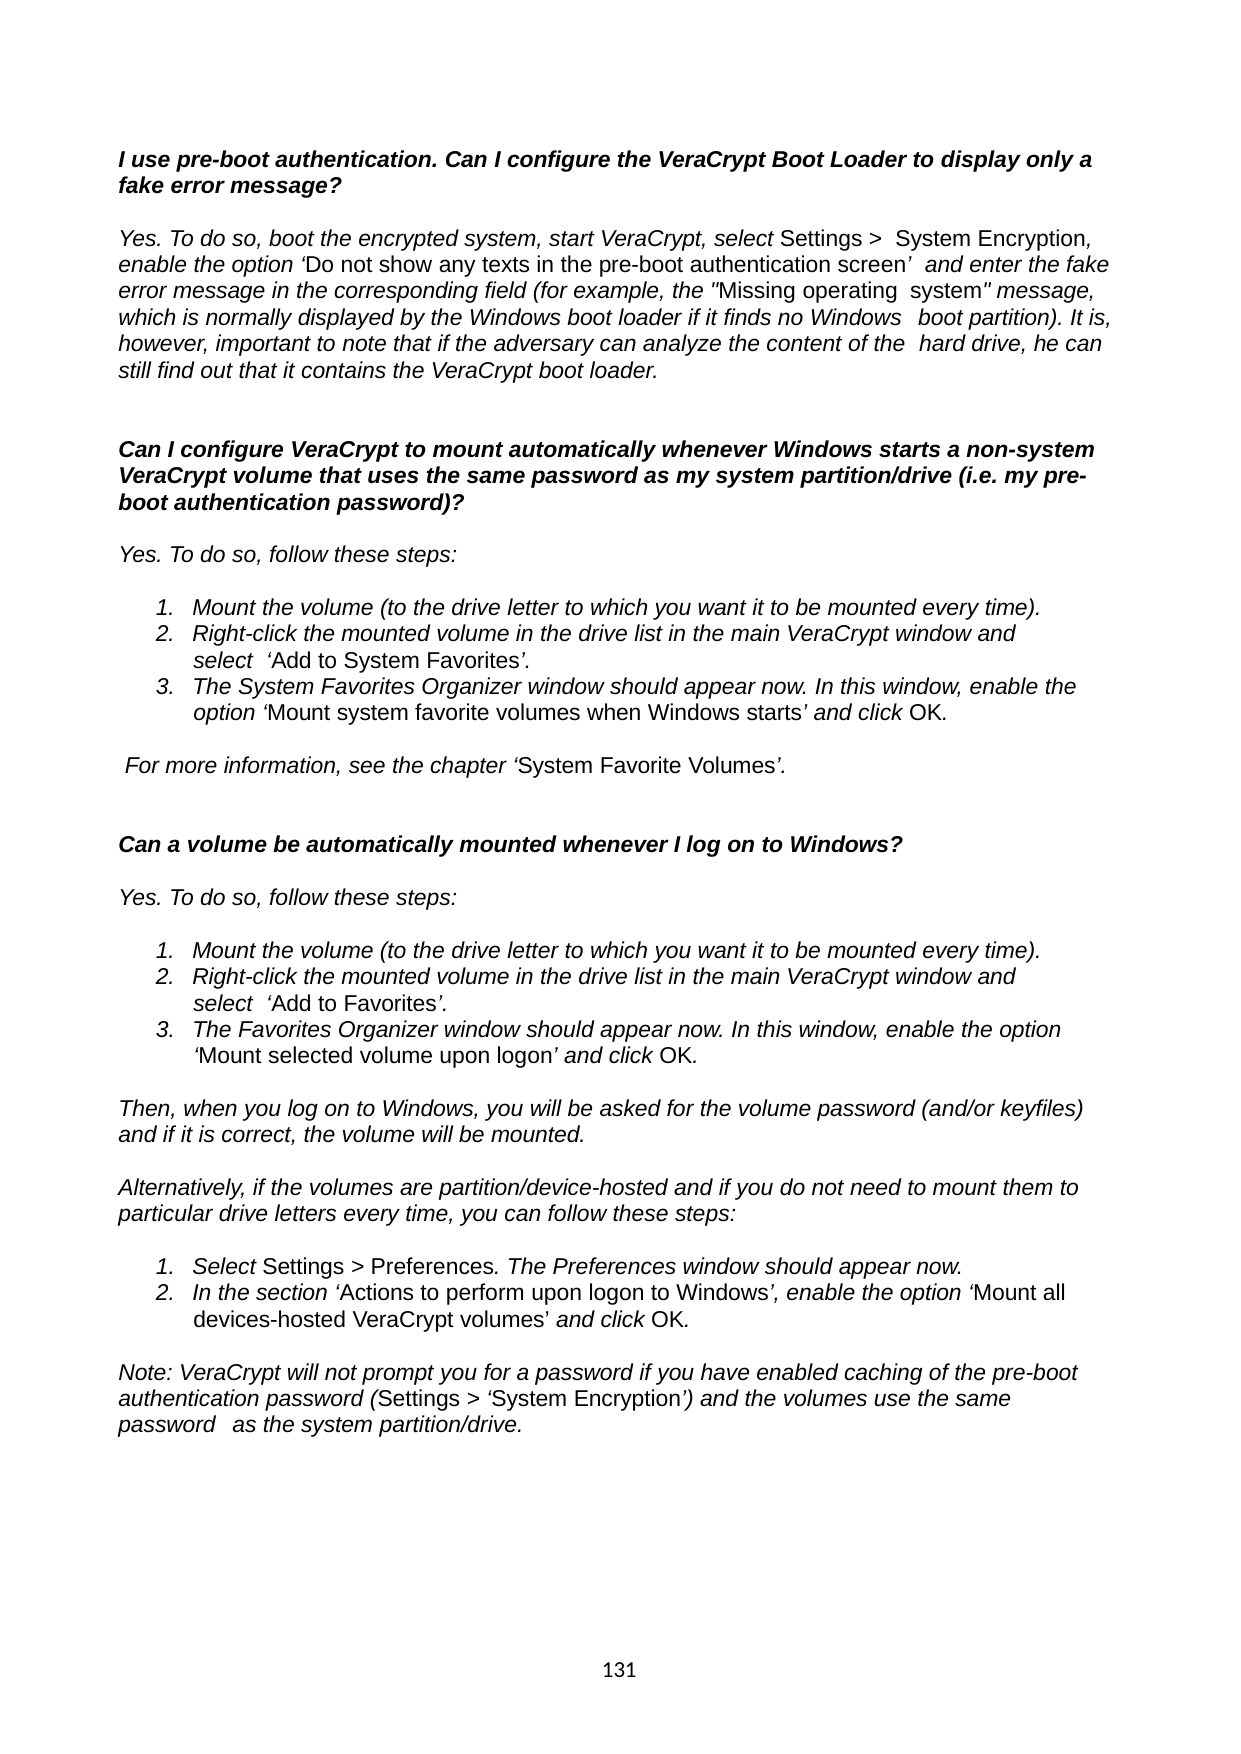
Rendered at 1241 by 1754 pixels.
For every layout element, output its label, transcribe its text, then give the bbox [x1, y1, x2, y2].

subtitle I use pre-boot authentication. Can I configure the VeraCrypt Boot Loader to display only a fake error message? [118, 146, 1109, 198]
list Right-click the mounted volume in the drive list in the main VeraCrypt window and select ‘Add to System Favorites’. [156, 620, 1079, 673]
text For more information, see the chapter ‘System Favorite Volumes’. [124, 752, 1132, 778]
list In the section ‘Actions to perform upon logon to Windows’, enable the option ‘Mount all devices-hosted VeraCrypt volumes’ and click OK. [156, 1279, 1069, 1332]
list The Favorites Organizer window should appear now. In this window, enable the option ‘Mount selected volume upon logon’ and click OK. [156, 1017, 1067, 1069]
subtitle Can a volume be automatically mounted whenever I log on to Windows? [118, 831, 1132, 858]
list The System Favorites Organizer window should appear now. In this window, enable the option ‘Mount system favorite volumes when Windows starts’ and click OK. [156, 673, 1079, 726]
list Right-click the mounted volume in the drive list in the main VeraCrypt window and select ‘Add to Favorites’. [156, 963, 1079, 1016]
text Yes. To do so, boot the encrypted system, start VeraCrypt, select Settings > System Encryption, enable the option ‘Do not show any texts in the pre-boot authentication screen’ and enter the fake error message in the corresponding field (for example, the "Missing operating system" message, which is normally displayed by the Windows boot loader if it finds no Windows boot partition). It is, however, important to note that if the adversary can analyze the content of the hard drive, he can still find out that it contains the VeraCrypt boot loader. [118, 225, 1115, 383]
subtitle Can I configure VeraCrypt to mount automatically whenever Windows starts a non-system VeraCrypt volume that uses the same password as my system partition/drive (i.e. my pre- boot authentication password)? [118, 436, 1112, 515]
text Note: VeraCrypt will not prompt you for a password if you have enabled caching of the pre-boot authentication password (Settings > ‘System Encryption’) and the volumes use the same password as the system partition/drive. [118, 1358, 1112, 1437]
list Mount the volume (to the drive letter to which you want it to be mounted every time). [156, 594, 1132, 620]
text Then, when you log on to Windows, you will be asked for the volume password (and/or keyfiles) and if it is correct, the volume will be mounted. [118, 1095, 1099, 1148]
text Yes. To do so, follow these steps: [118, 541, 1113, 567]
list Mount the volume (to the drive letter to which you want it to be mounted every time). [156, 937, 1132, 963]
text Yes. To do so, follow these steps: [118, 884, 1132, 910]
list Select Settings > Preferences. The Preferences window should appear now. [156, 1253, 1132, 1279]
text Alternatively, if the volumes are partition/device-hosted and if you do not need to mount them to particular drive letters every time, you can follow these steps: [118, 1174, 1109, 1227]
